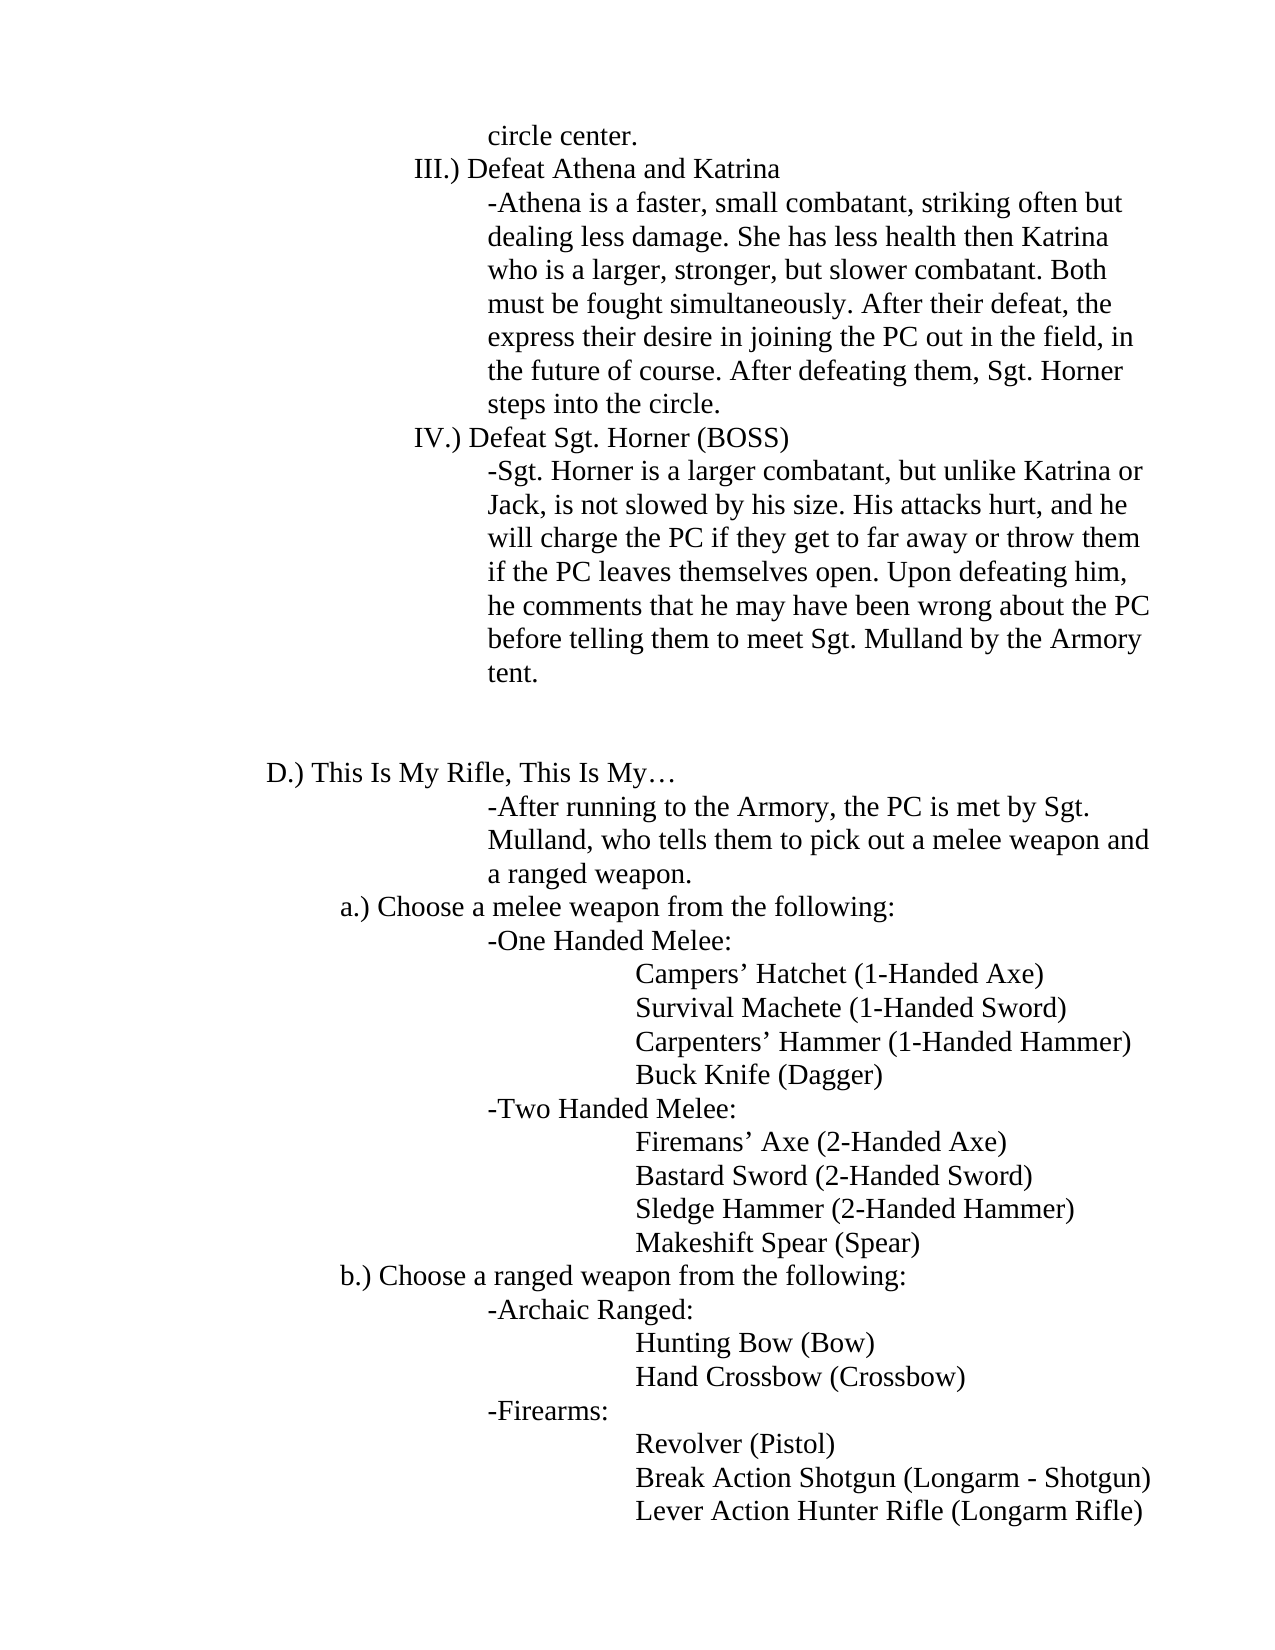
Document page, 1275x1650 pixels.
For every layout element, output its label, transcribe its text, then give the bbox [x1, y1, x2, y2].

text -Archaic Ranged: [118, 1292, 1157, 1326]
text -Firearms: [118, 1393, 1157, 1426]
text Buck Knife (Dagger) [118, 1057, 1157, 1091]
text D.) This Is My Rifle, This Is My… [118, 755, 1157, 789]
text Firemans’ Axe (2-Handed Axe) [118, 1124, 1157, 1158]
text -Two Handed Melee: [118, 1091, 1157, 1124]
text Survival Machete (1-Handed Sword) [118, 990, 1157, 1024]
text -After running to the Armory, the PC is met by Sgt. Mulland, who tells them to pick out a melee weapon and a ranged weapon. [118, 789, 1157, 889]
text -One Handed Melee: [118, 923, 1157, 957]
text circle center. [118, 118, 1157, 152]
text Lever Action Hunter Rifle (Longarm Rifle) [118, 1493, 1157, 1527]
text -Athena is a faster, small combatant, striking often but dealing less damage. She has less health then Katrina who is a larger, stronger, but slower combatant. Both must be fought simultaneously. After their defeat, the express their desire in joining the PC out in the field, in the future of course. After defeating them, Sgt. Horner steps into the circle. [118, 185, 1157, 420]
text Hunting Bow (Bow) [118, 1326, 1157, 1359]
text Carpenters’ Hammer (1-Handed Hammer) [118, 1024, 1157, 1057]
text Hand Crossbow (Crossbow) [118, 1359, 1157, 1393]
text Makeshift Spear (Spear) [118, 1225, 1157, 1258]
text b.) Choose a ranged weapon from the following: [118, 1258, 1157, 1292]
text -Sgt. Horner is a larger combatant, but unlike Katrina or Jack, is not slowed by his size. His attacks hurt, and he will charge the PC if they get to far away or throw them if the PC leaves themselves open. Upon defeating him, he comments that he may have been wrong about the PC before telling them to meet Sgt. Mulland by the Armory tent. [118, 453, 1157, 688]
text Bastard Sword (2-Handed Sword) [118, 1158, 1157, 1191]
text a.) Choose a melee weapon from the following: [118, 889, 1157, 923]
text IV.) Defeat Sgt. Horner (BOSS) [118, 420, 1157, 453]
text Campers’ Hatchet (1-Handed Axe) [118, 957, 1157, 990]
text Sledge Hammer (2-Handed Hammer) [118, 1191, 1157, 1225]
text Revolver (Pistol) [118, 1426, 1157, 1460]
text III.) Defeat Athena and Katrina [118, 152, 1157, 185]
text Break Action Shotgun (Longarm - Shotgun) [118, 1460, 1157, 1493]
